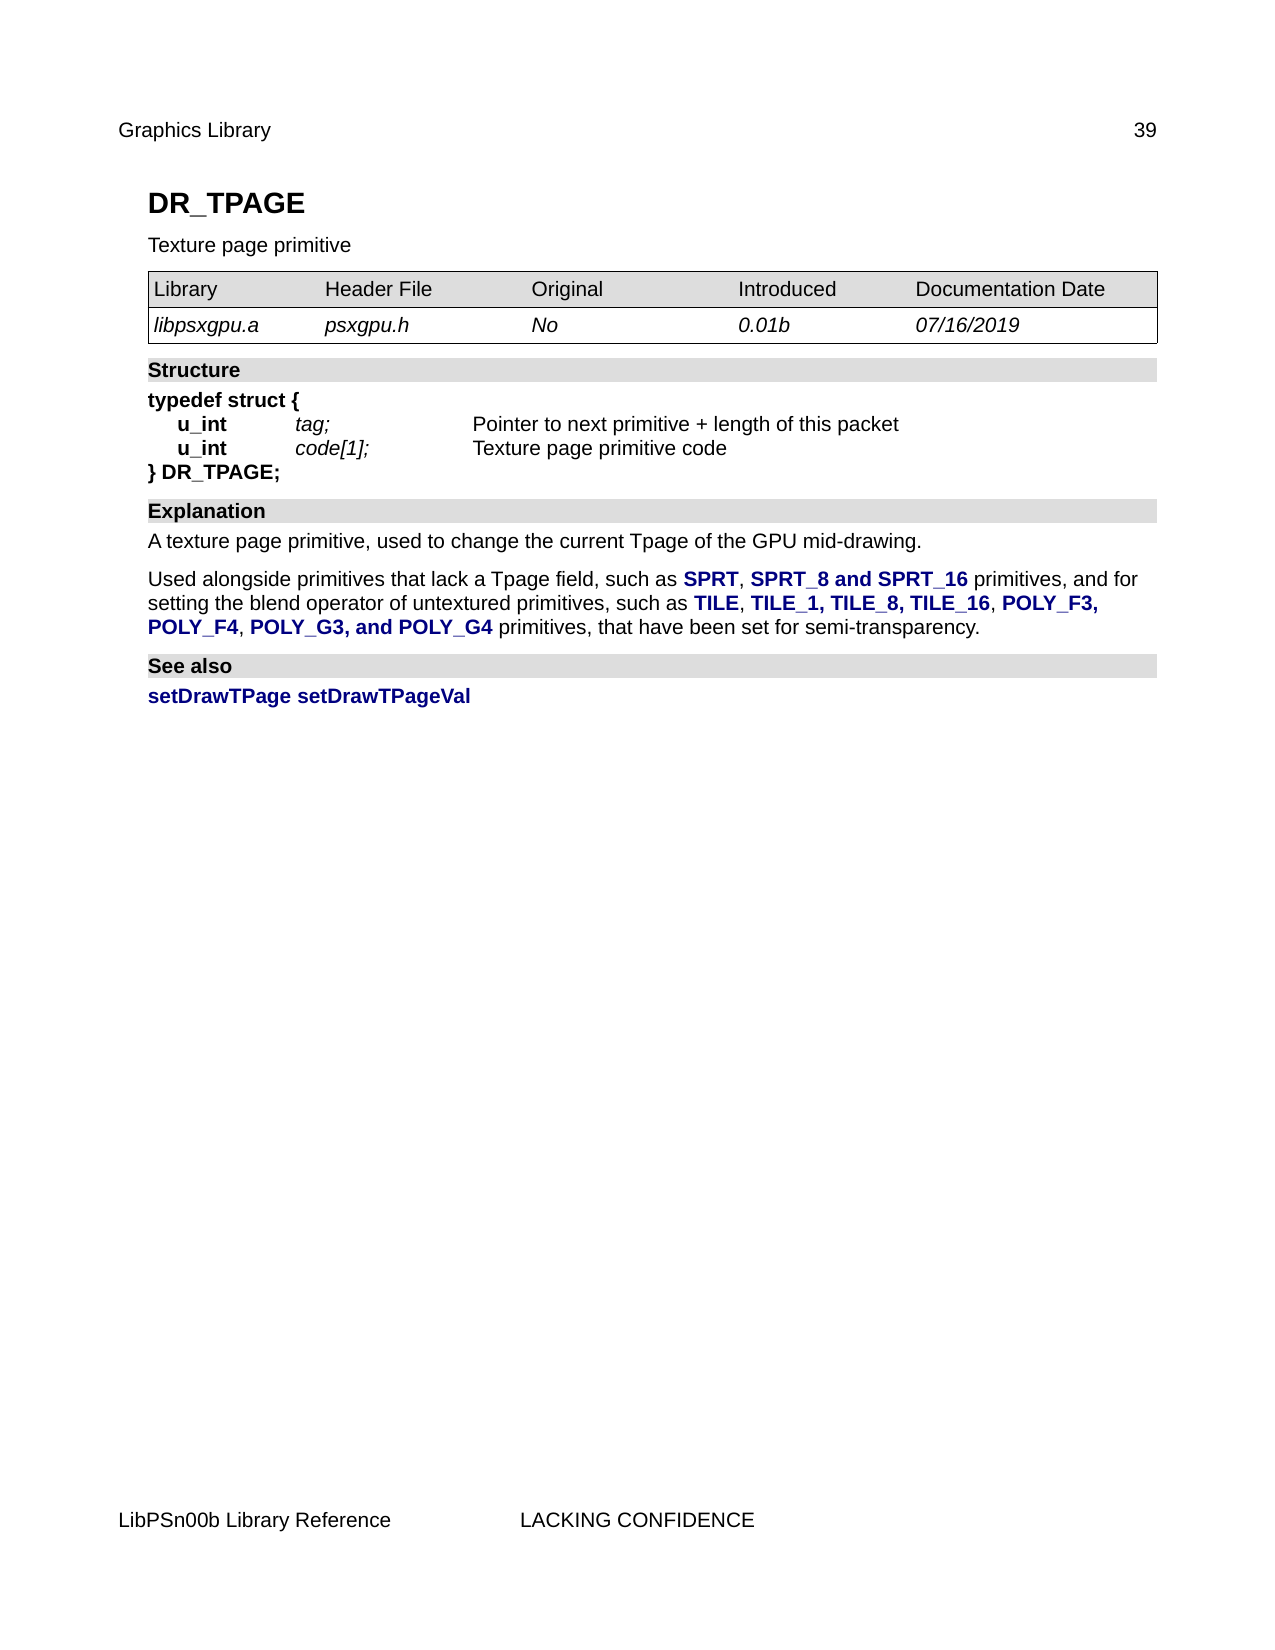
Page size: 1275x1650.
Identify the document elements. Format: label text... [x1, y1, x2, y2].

text A texture page primitive, used to change the current Tpage of the GPU mid-drawing. [148, 528, 1157, 552]
text Library Header File Original Introduced Documentation Date [149, 272, 1157, 307]
text u_int code[1]; Texture page primitive code [148, 436, 1157, 460]
subtitle Explanation [148, 499, 1157, 523]
subtitle DR_TPAGE [148, 186, 1157, 220]
text } DR_TPAGE; [148, 460, 1157, 484]
text Texture page primitive [148, 232, 1157, 256]
text setDrawTPage setDrawTPageVal [148, 684, 1157, 708]
subtitle See also [148, 654, 1157, 678]
text typedef struct { [148, 388, 1157, 412]
text libpsxgpu.a psxgpu.h No 0.01b 07/16/2019 [149, 308, 1157, 343]
text u_int tag; Pointer to next primitive + length of this packet [148, 412, 1157, 436]
text Used alongside primitives that lack a Tpage field, such as SPRT, SPRT_8 and SPRT_16 primitives, and for setting the blend operator of untextured primitives, such as TILE, TILE_1, TILE_8, TILE_16, POLY_F3, POLY_F4, POLY_G3, and POLY_G4 primitives, that have been set for semi-transparency. [148, 567, 1157, 639]
subtitle Structure [148, 358, 1157, 382]
